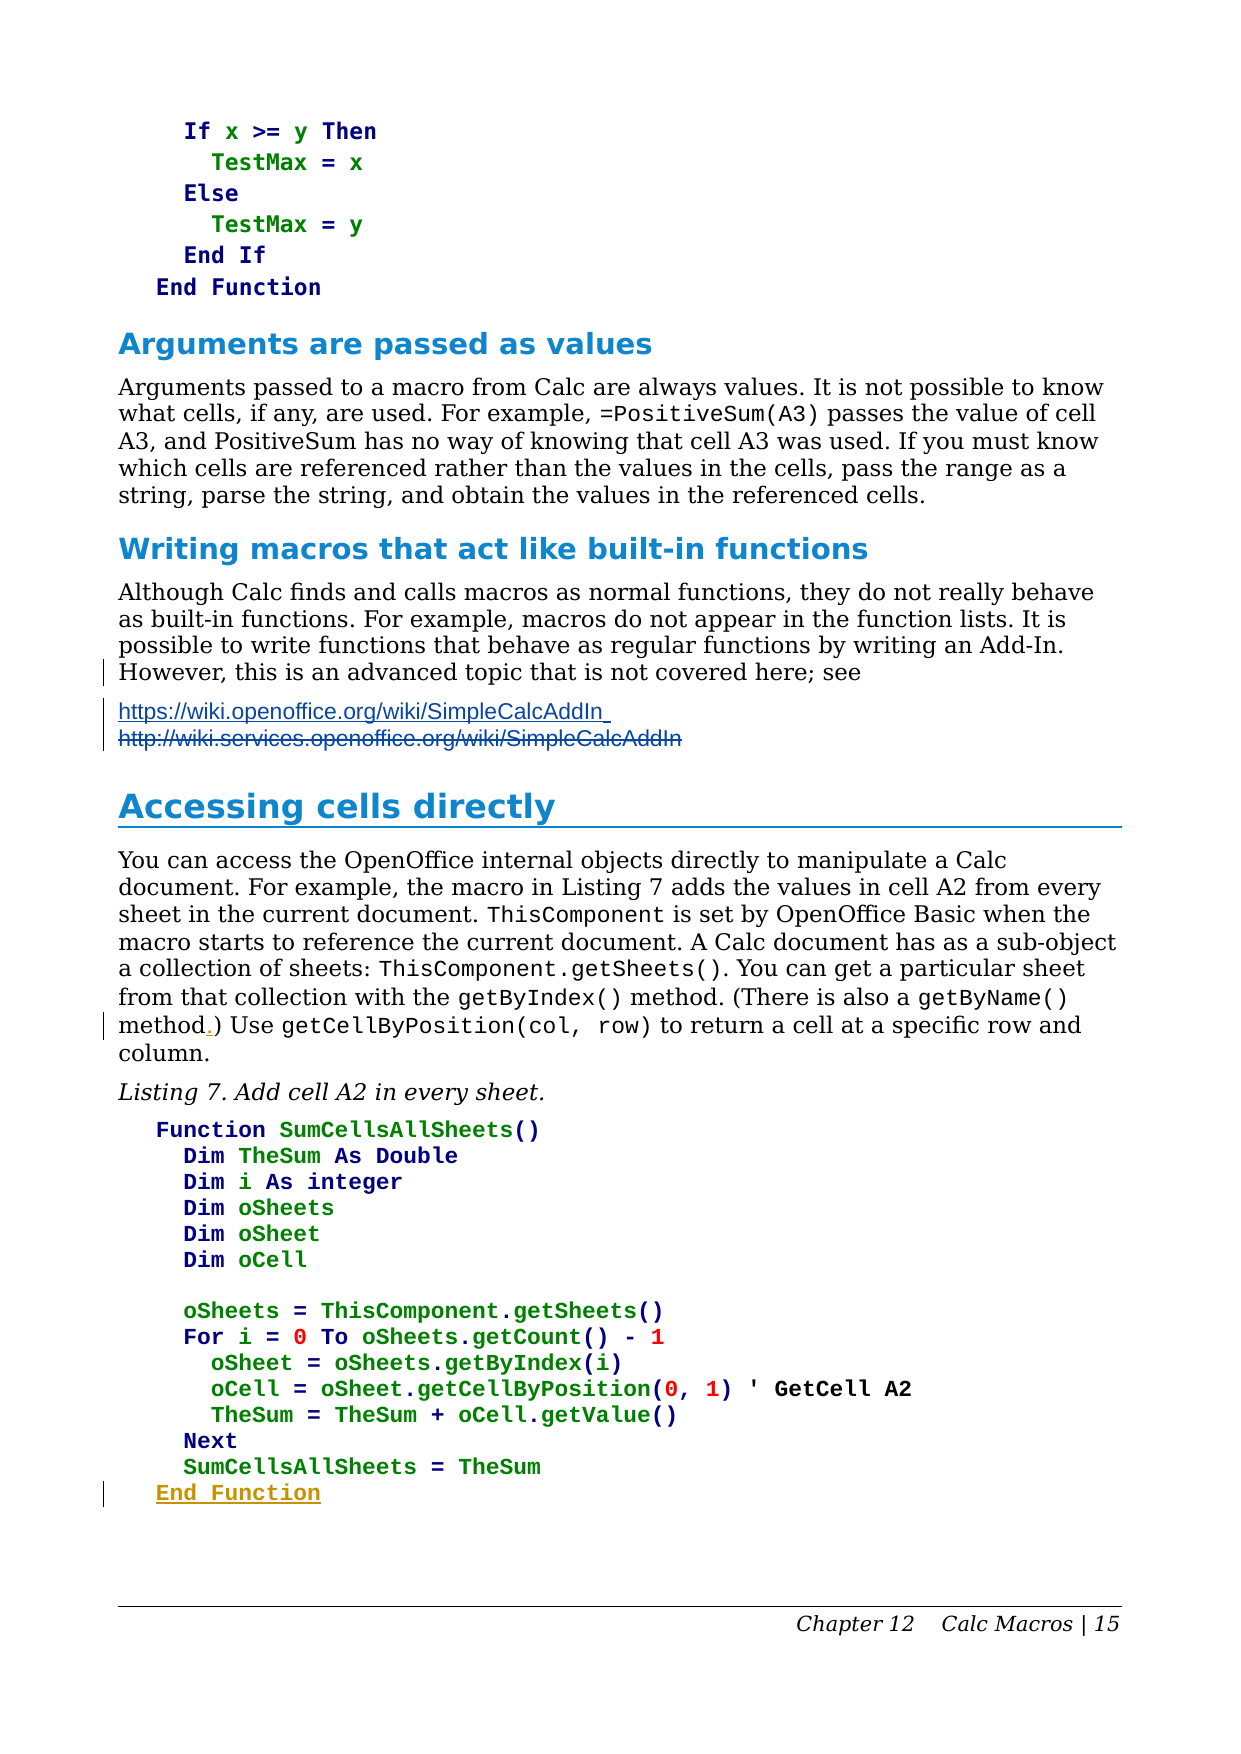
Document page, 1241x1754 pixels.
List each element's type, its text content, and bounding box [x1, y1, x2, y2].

subtitle Arguments are passed as values [118, 327, 1122, 361]
text Else [156, 180, 1092, 207]
text If x >= y Then [156, 118, 1092, 145]
text TestMax = y [156, 212, 1092, 238]
text Function SumCellsAllSheets() [156, 1118, 1092, 1144]
text For i = 0 To oSheets.getCount() - 1 [156, 1326, 1092, 1352]
text You can access the OpenOffice internal objects directly to manipulate a Calc document. For example, the macro in Listing 7 adds the values in cell A2 from every sheet in the current document. ThisComponent is set by OpenOffice Basic when the macro starts to reference the current document. A Calc document has as a sub-object a collection of sheets: ThisComponent.getSheets(). You can get a particular sheet from that collection with the getByIndex() method. (There is also a getByName() method.) Use getCellByPosition(col, row) to return a cell at a specific row and column. [118, 847, 1122, 1067]
subtitle Accessing cells directly [118, 788, 1122, 826]
text TheSum = TheSum + oCell.getValue() [156, 1403, 1092, 1429]
text oSheet = oSheets.getByIndex(i) [156, 1352, 1092, 1378]
text https://wiki.openoffice.org/wiki/SimpleCalcAddIn [118, 698, 1122, 751]
text Dim oSheet [156, 1222, 1092, 1248]
text End If [156, 243, 1092, 269]
subtitle Writing macros that act like built-in functions [118, 533, 1122, 567]
text Next [156, 1429, 1092, 1455]
text SumCellsAllSheets = TheSum [156, 1455, 1092, 1481]
text Dim oSheets [156, 1196, 1092, 1222]
text Arguments passed to a macro from Calc are always values. It is not possible to know what cells, if any, are used. For example, =PositiveSum(A3) passes the value of cell A3, and PositiveSum has no way of knowing that cell A3 was used. If you must know which cells are referenced rather than the values in the cells, pass the range as a string, parse the string, and obtain the values in the referenced cells. [118, 374, 1122, 508]
list Listing 7. Add cell A2 in every sheet. [118, 1079, 1122, 1106]
text Dim TheSum As Double [156, 1144, 1092, 1170]
text End Function [156, 1481, 1092, 1507]
text oSheets = ThisComponent.getSheets() [156, 1300, 1092, 1326]
text TestMax = x [156, 149, 1092, 176]
text Dim oCell [156, 1248, 1092, 1274]
text End Function [156, 274, 1092, 301]
text Dim i As integer [156, 1170, 1092, 1196]
text oCell = oSheet.getCellByPosition(0, 1) ' GetCell A2 [156, 1378, 1092, 1403]
text Although Calc finds and calls macros as normal functions, they do not really behave as built-in functions. For example, macros do not appear in the function lists. It is possible to write functions that behave as regular functions by writing an Add-In. However, this is an advanced topic that is not covered here; see [118, 579, 1122, 686]
